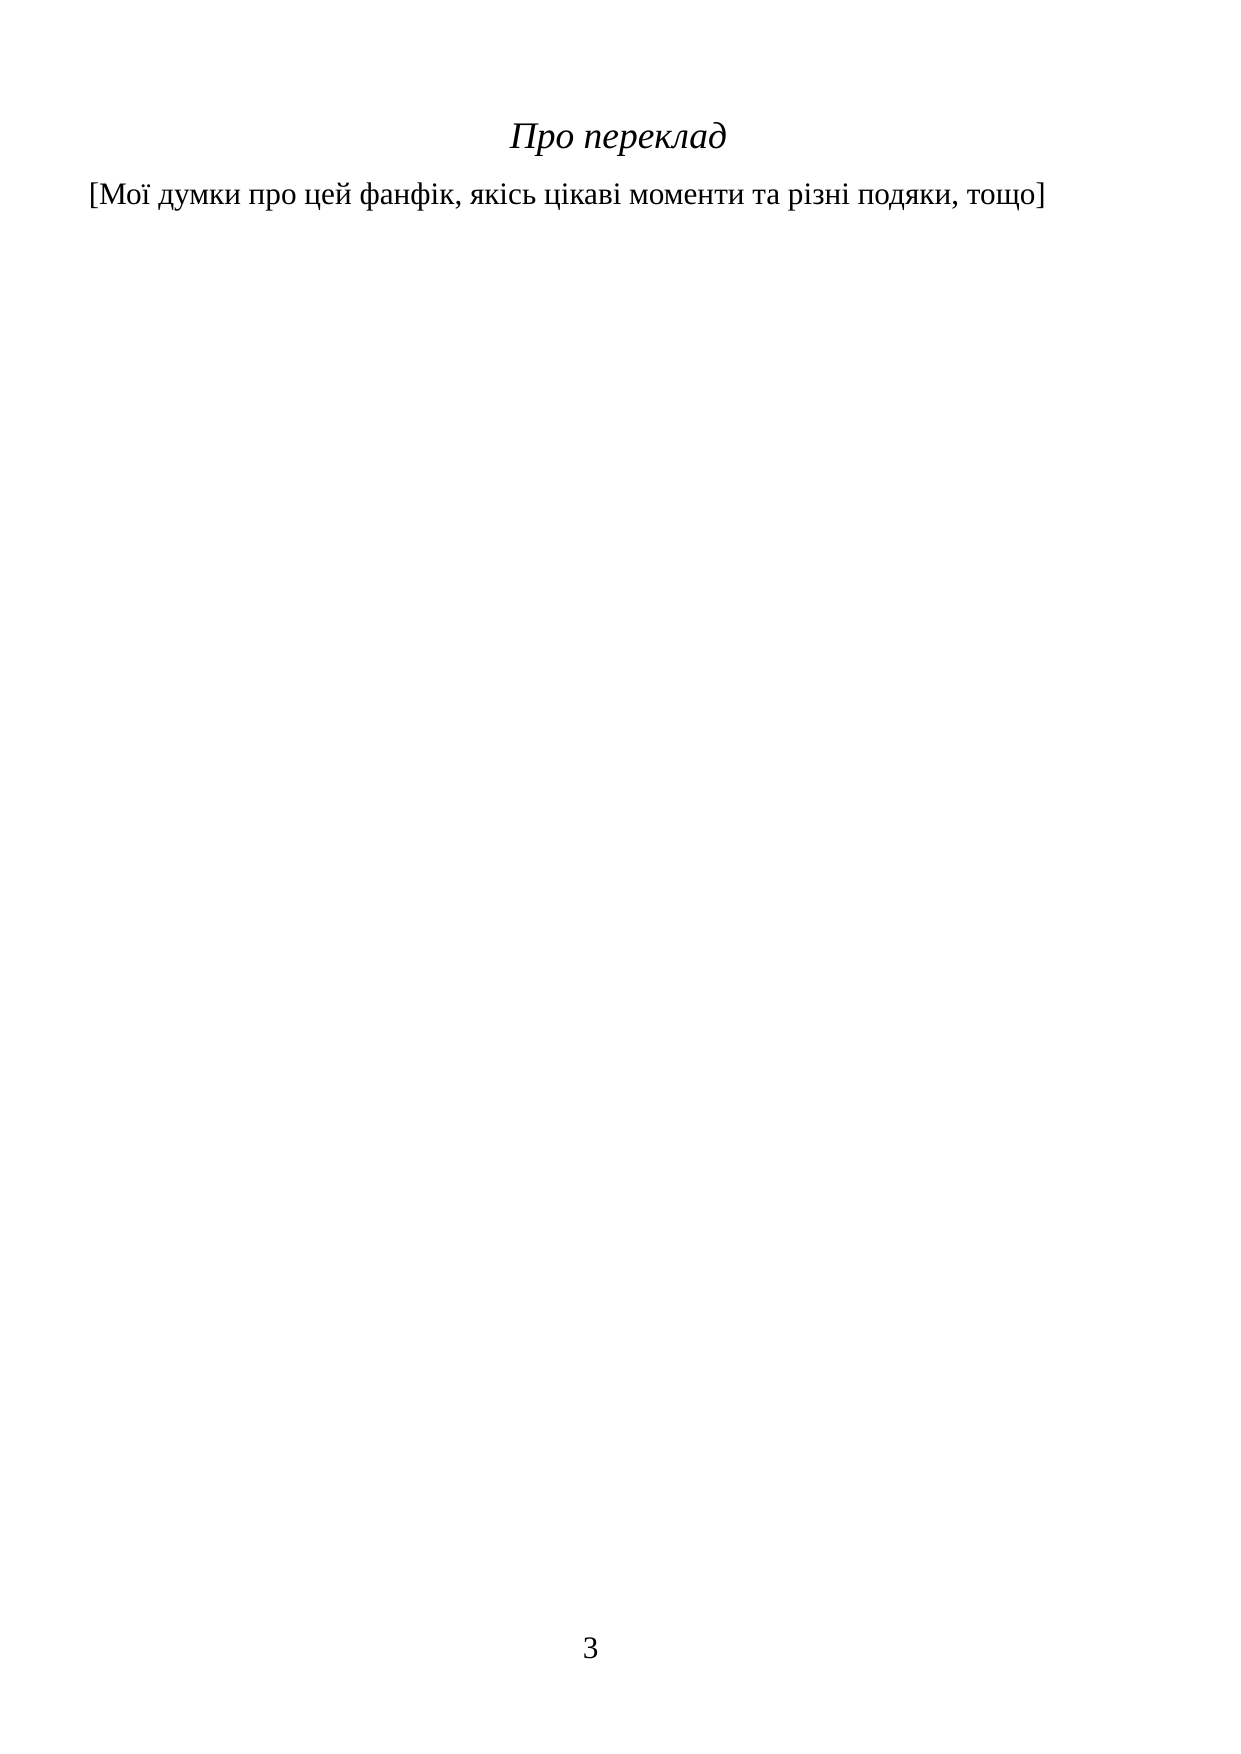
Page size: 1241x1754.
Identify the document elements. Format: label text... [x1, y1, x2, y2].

text [Мої думки про цей фанфік, якісь цікаві моменти та різні подяки, тощо] [88, 175, 1152, 211]
subtitle Про переклад [88, 113, 1152, 157]
